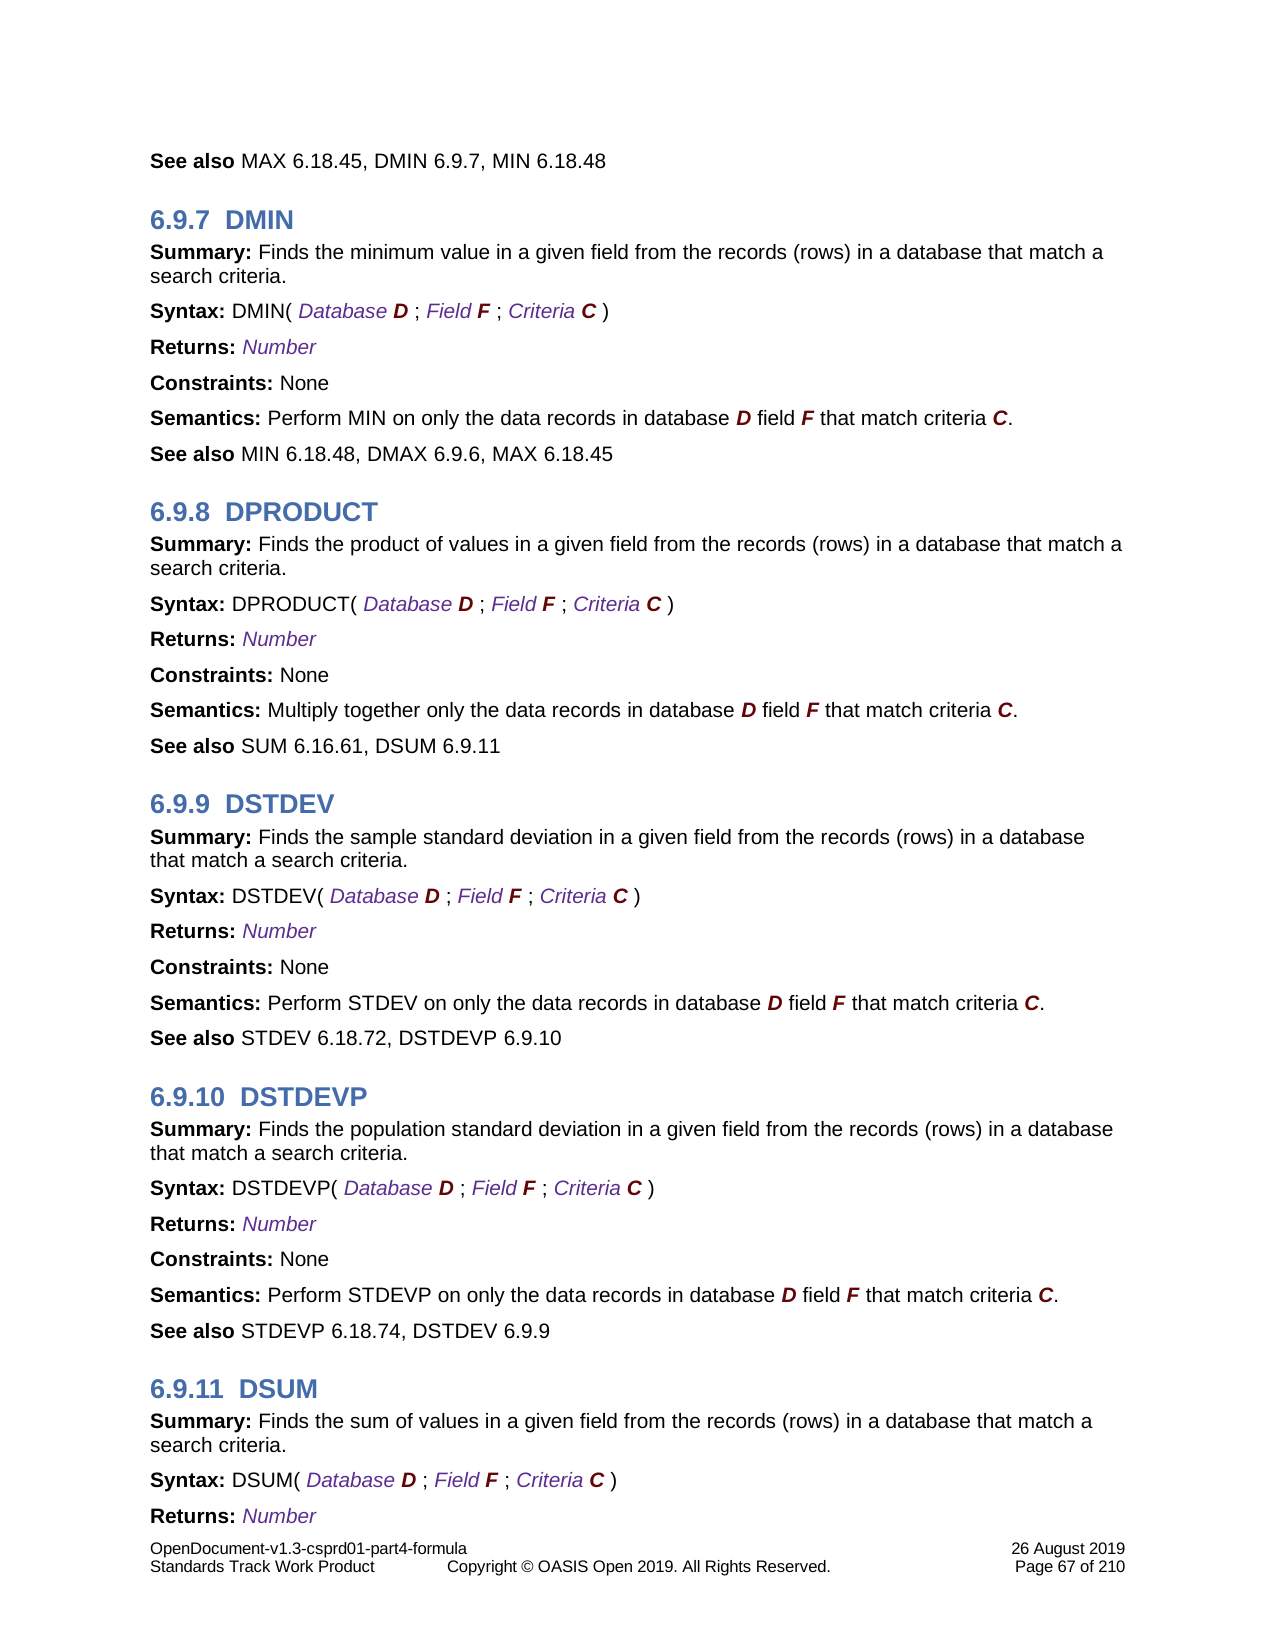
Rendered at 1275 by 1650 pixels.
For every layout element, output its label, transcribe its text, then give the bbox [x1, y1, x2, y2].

text Semantics: Perform MIN on only the data records in database D field F that match criteria C. [150, 407, 1125, 430]
text Returns: Number [150, 628, 1125, 651]
text Summary: Finds the product of values in a given field from the records (rows) in a database that match a search criteria. [150, 533, 1125, 580]
text Syntax: DMIN( Database D ; Field F ; Criteria C ) [150, 300, 1125, 323]
text Returns: Number [150, 920, 1125, 943]
text Constraints: None [150, 371, 1125, 394]
subtitle DSTDEV [150, 789, 1125, 819]
text Syntax: DPRODUCT( Database D ; Field F ; Criteria C ) [150, 592, 1125, 616]
subtitle DSTDEVP [150, 1081, 1125, 1111]
text See also STDEV 6.18.72, DSTDEVP 6.9.10 [150, 1027, 1125, 1050]
text Syntax: DSUM( Database D ; Field F ; Criteria C ) [150, 1469, 1125, 1492]
text Constraints: None [150, 663, 1125, 687]
text See also MAX 6.18.45, DMIN 6.9.7, MIN 6.18.48 [150, 150, 1125, 173]
text See also SUM 6.16.61, DSUM 6.9.11 [150, 734, 1125, 758]
text Summary: Finds the minimum value in a given field from the records (rows) in a database that match a search criteria. [150, 241, 1125, 288]
text See also STDEVP 6.18.74, DSTDEV 6.9.9 [150, 1319, 1125, 1343]
text Returns: Number [150, 335, 1125, 359]
subtitle DSUM [150, 1374, 1125, 1404]
text Constraints: None [150, 956, 1125, 979]
text Returns: Number [150, 1212, 1125, 1236]
text Semantics: Perform STDEVP on only the data records in database D field F that match criteria C. [150, 1283, 1125, 1307]
text Summary: Finds the sample standard deviation in a given field from the records (rows) in a database that match a search criteria. [150, 825, 1125, 872]
text Summary: Finds the sum of values in a given field from the records (rows) in a database that match a search criteria. [150, 1410, 1125, 1457]
text Constraints: None [150, 1248, 1125, 1271]
text Summary: Finds the population standard deviation in a given field from the records (rows) in a database that match a search criteria. [150, 1117, 1125, 1164]
text Syntax: DSTDEVP( Database D ; Field F ; Criteria C ) [150, 1177, 1125, 1200]
subtitle DPRODUCT [150, 497, 1125, 527]
text Returns: Number [150, 1504, 1125, 1528]
subtitle DMIN [150, 204, 1125, 234]
text Syntax: DSTDEV( Database D ; Field F ; Criteria C ) [150, 884, 1125, 908]
text Semantics: Perform STDEV on only the data records in database D field F that match criteria C. [150, 991, 1125, 1015]
text Semantics: Multiply together only the data records in database D field F that match criteria C. [150, 699, 1125, 722]
text See also MIN 6.18.48, DMAX 6.9.6, MAX 6.18.45 [150, 442, 1125, 466]
